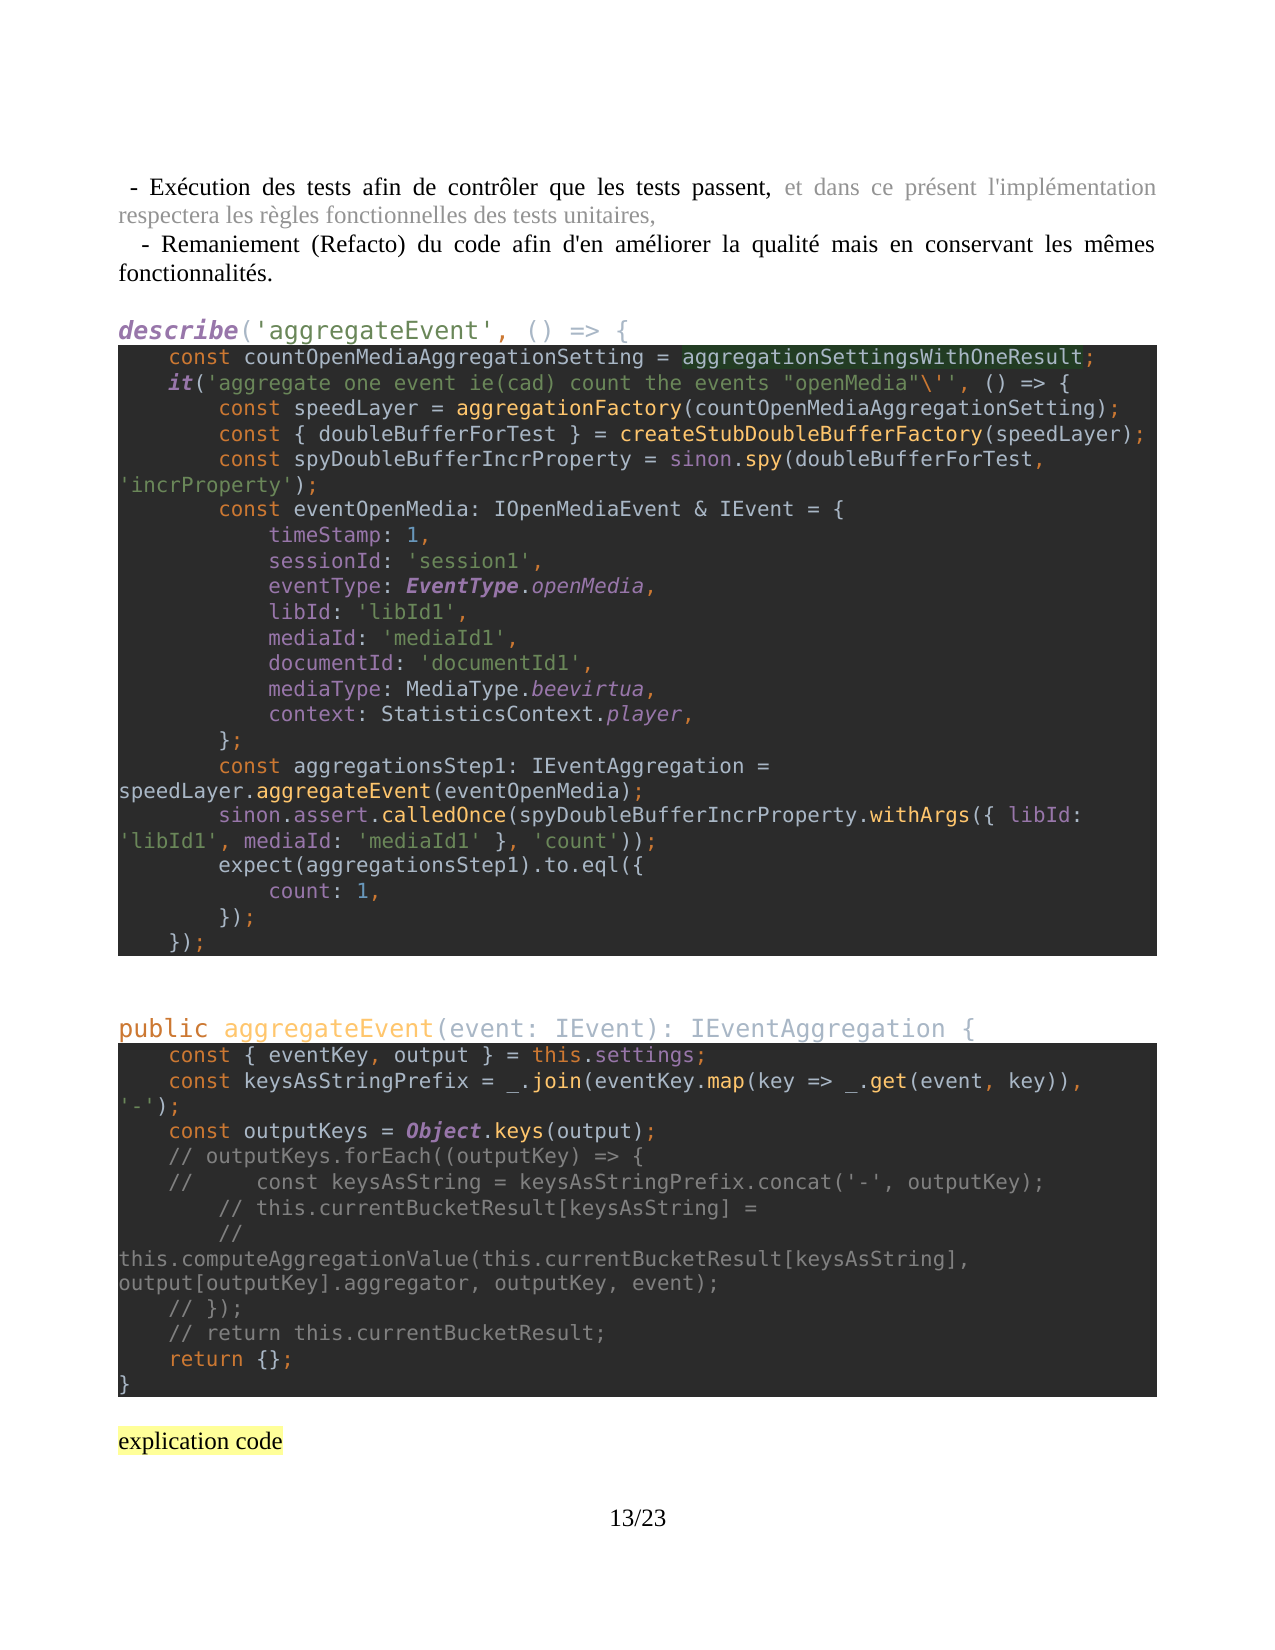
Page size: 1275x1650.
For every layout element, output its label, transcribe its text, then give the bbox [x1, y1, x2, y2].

text documentId: 'documentId1', [118, 651, 1157, 677]
text const keysAsStringPrefix = _.join(eventKey.map(key => _.get(event, key)), '-'); [118, 1069, 1157, 1119]
text const spyDoubleBufferIncrProperty = sinon.spy(doubleBufferForTest, 'incrProperty'); [118, 447, 1157, 497]
text sinon.assert.calledOnce(spyDoubleBufferIncrProperty.withArgs({ libId: 'libId1', mediaId: 'mediaId1' }, 'count')); [118, 803, 1157, 853]
text }); [118, 930, 1157, 956]
text const aggregationsStep1: IEventAggregation = speedLayer.aggregateEvent(eventOpenMedia); [118, 754, 1157, 803]
text eventType: EventType.openMedia, [118, 574, 1157, 600]
text timeStamp: 1, [118, 523, 1157, 549]
text // const keysAsString = keysAsStringPrefix.concat('-', outputKey); [118, 1170, 1157, 1196]
text count: 1, [118, 879, 1157, 905]
text // this.currentBucketResult[keysAsString] = [118, 1196, 1157, 1221]
text // outputKeys.forEach((outputKey) => { [118, 1144, 1157, 1170]
text expect(aggregationsStep1).to.eql({ [118, 853, 1157, 879]
text }); [118, 905, 1157, 930]
text public aggregateEvent(event: IEvent): IEventAggregation { [118, 1014, 1157, 1043]
text explication code [118, 1426, 1157, 1455]
text // this.computeAggregationValue(this.currentBucketResult[keysAsString], output[outputKey].aggregator, outputKey, event); [118, 1221, 1157, 1296]
text sessionId: 'session1', [118, 549, 1157, 574]
text - Remaniement (Refacto) du code afin d'en améliorer la qualité mais en conservant les mêmes fonctionnalités. [118, 229, 1157, 287]
text const outputKeys = Object.keys(output); [118, 1119, 1157, 1144]
text - Exécution des tests afin de contrôler que les tests passent, et dans ce présent l'implémentation respectera les règles fonctionnelles des tests unitaires, [118, 172, 1157, 229]
text const eventOpenMedia: IOpenMediaEvent & IEvent = { [118, 497, 1157, 523]
text describe('aggregateEvent', () => { [118, 316, 1157, 345]
text return {}; [118, 1347, 1157, 1372]
text const speedLayer = aggregationFactory(countOpenMediaAggregationSetting); [118, 396, 1157, 422]
text libId: 'libId1', [118, 600, 1157, 626]
text } [118, 1372, 1157, 1397]
text const { doubleBufferForTest } = createStubDoubleBufferFactory(speedLayer); [118, 422, 1157, 447]
text context: StatisticsContext.player, [118, 702, 1157, 728]
text // }); [118, 1296, 1157, 1321]
text mediaType: MediaType.beevirtua, [118, 677, 1157, 702]
text const countOpenMediaAggregationSetting = aggregationSettingsWithOneResult; [118, 345, 1157, 371]
text // return this.currentBucketResult; [118, 1321, 1157, 1347]
text mediaId: 'mediaId1', [118, 626, 1157, 651]
text it('aggregate one event ie(cad) count the events "openMedia"\'', () => { [118, 371, 1157, 396]
text const { eventKey, output } = this.settings; [118, 1043, 1157, 1069]
text }; [118, 728, 1157, 754]
